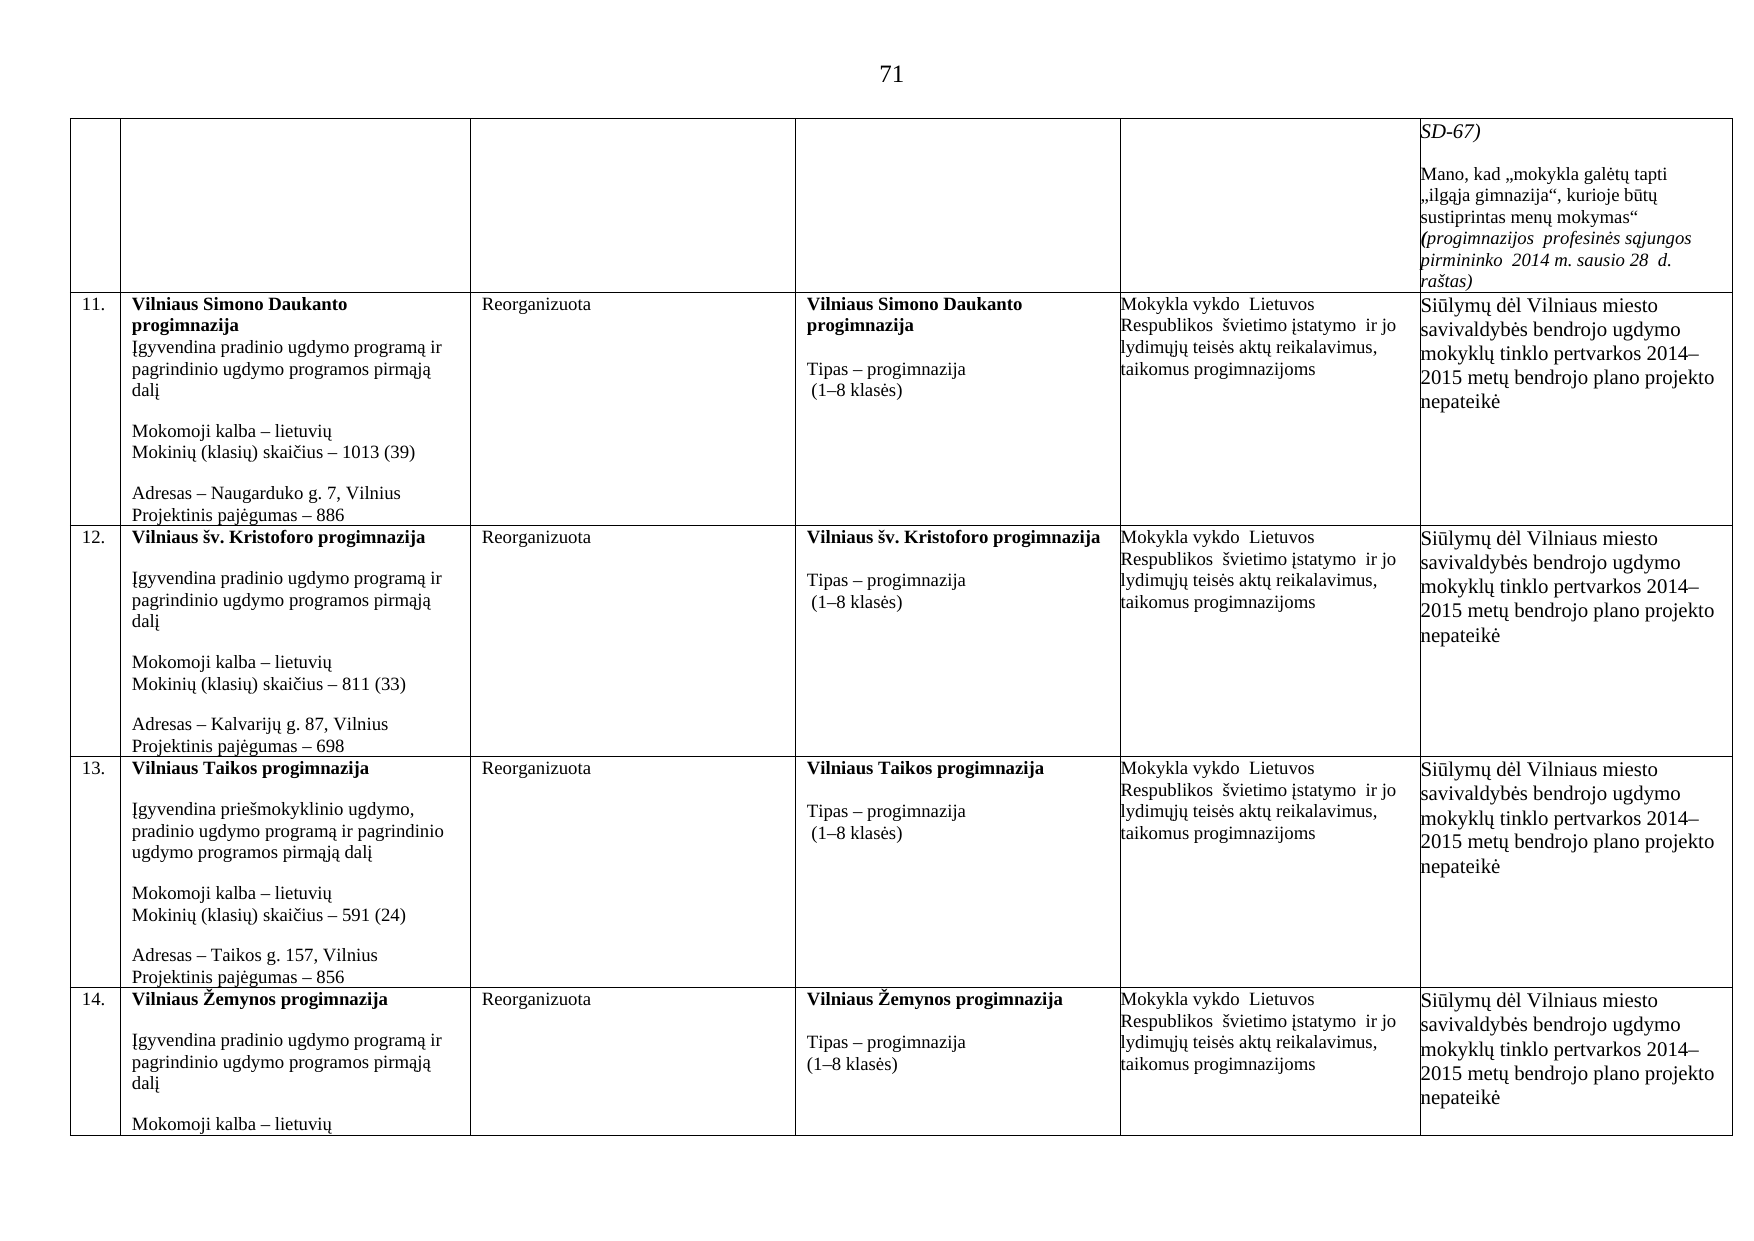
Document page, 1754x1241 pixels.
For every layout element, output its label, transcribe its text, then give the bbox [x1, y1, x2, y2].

table_cell Mokykla vykdo Lietuvos Respublikos švietimo įstatymo ir jo lydimųjų teisės aktų reikalavimus, taikomus progimnazijoms [1121, 988, 1420, 1134]
table_cell Siūlymų dėl Vilniaus miesto savivaldybės bendrojo ugdymo mokyklų tinklo pertvarkos 2014–2015 metų bendrojo plano projekto nepateikė [1421, 293, 1732, 525]
table_cell Mokykla vykdo Lietuvos Respublikos švietimo įstatymo ir jo lydimųjų teisės aktų reikalavimus, taikomus progimnazijoms [1121, 526, 1420, 756]
table_cell Reorganizuota [471, 757, 795, 987]
table_cell [471, 119, 795, 292]
table_cell Siūlymų dėl Vilniaus miesto savivaldybės bendrojo ugdymo mokyklų tinklo pertvarkos 2014–2015 metų bendrojo plano projekto nepateikė [1421, 526, 1732, 756]
table_cell Siūlymų dėl Vilniaus miesto savivaldybės bendrojo ugdymo mokyklų tinklo pertvarkos 2014–2015 metų bendrojo plano projekto nepateikė [1421, 988, 1732, 1134]
table_cell Vilniaus Žemynos progimnazija Tipas – progimnazija (1–8 klasės) [796, 988, 1120, 1134]
table_cell Vilniaus šv. Kristoforo progimnazija Tipas – progimnazija (1–8 klasės) [796, 526, 1120, 756]
table_cell Vilniaus Simono Daukanto progimnazija Įgyvendina pradinio ugdymo programą ir pagrindinio ugdymo programos pirmąją dalį Mokomoji kalba – lietuvių Mokinių (klasių) skaičius – 1013 (39) Adresas – Naugarduko g. 7, Vilnius Projektinis pajėgumas – 886 [121, 293, 470, 525]
table_cell [796, 119, 1120, 292]
table_cell Vilniaus Žemynos progimnazija Įgyvendina pradinio ugdymo programą ir pagrindinio ugdymo programos pirmąją dalį Mokomoji kalba – lietuvių [121, 988, 470, 1134]
table_cell Vilniaus Simono Daukanto progimnazija Tipas – progimnazija (1–8 klasės) [796, 293, 1120, 525]
table_cell SD-67) Mano, kad „mokykla galėtų tapti „ilgąja gimnazija“, kurioje būtų sustiprintas menų mokymas“ (progimnazijos profesinės sąjungos pirmininko 2014 m. sausio 28 d. raštas) [1421, 119, 1732, 292]
table_cell Siūlymų dėl Vilniaus miesto savivaldybės bendrojo ugdymo mokyklų tinklo pertvarkos 2014–2015 metų bendrojo plano projekto nepateikė [1421, 757, 1732, 987]
table_cell Reorganizuota [471, 526, 795, 756]
table_cell [71, 119, 120, 292]
table_cell Mokykla vykdo Lietuvos Respublikos švietimo įstatymo ir jo lydimųjų teisės aktų reikalavimus, taikomus progimnazijoms [1121, 293, 1420, 525]
table_cell Mokykla vykdo Lietuvos Respublikos švietimo įstatymo ir jo lydimųjų teisės aktų reikalavimus, taikomus progimnazijoms [1121, 757, 1420, 987]
table_cell 11. [71, 293, 120, 525]
table_cell 12. [71, 526, 120, 756]
table_cell [121, 119, 470, 292]
table_cell Reorganizuota [471, 988, 795, 1134]
table_cell 14. [71, 988, 120, 1134]
table_cell 13. [71, 757, 120, 987]
table_cell [1121, 119, 1420, 292]
table_cell Vilniaus Taikos progimnazija Tipas – progimnazija (1–8 klasės) [796, 757, 1120, 987]
table_cell Vilniaus Taikos progimnazija Įgyvendina priešmokyklinio ugdymo, pradinio ugdymo programą ir pagrindinio ugdymo programos pirmąją dalį Mokomoji kalba – lietuvių Mokinių (klasių) skaičius – 591 (24) Adresas – Taikos g. 157, Vilnius Projektinis pajėgumas – 856 [121, 757, 470, 987]
table_cell Vilniaus šv. Kristoforo progimnazija Įgyvendina pradinio ugdymo programą ir pagrindinio ugdymo programos pirmąją dalį Mokomoji kalba – lietuvių Mokinių (klasių) skaičius – 811 (33) Adresas – Kalvarijų g. 87, Vilnius Projektinis pajėgumas – 698 [121, 526, 470, 756]
table_cell Reorganizuota [471, 293, 795, 525]
